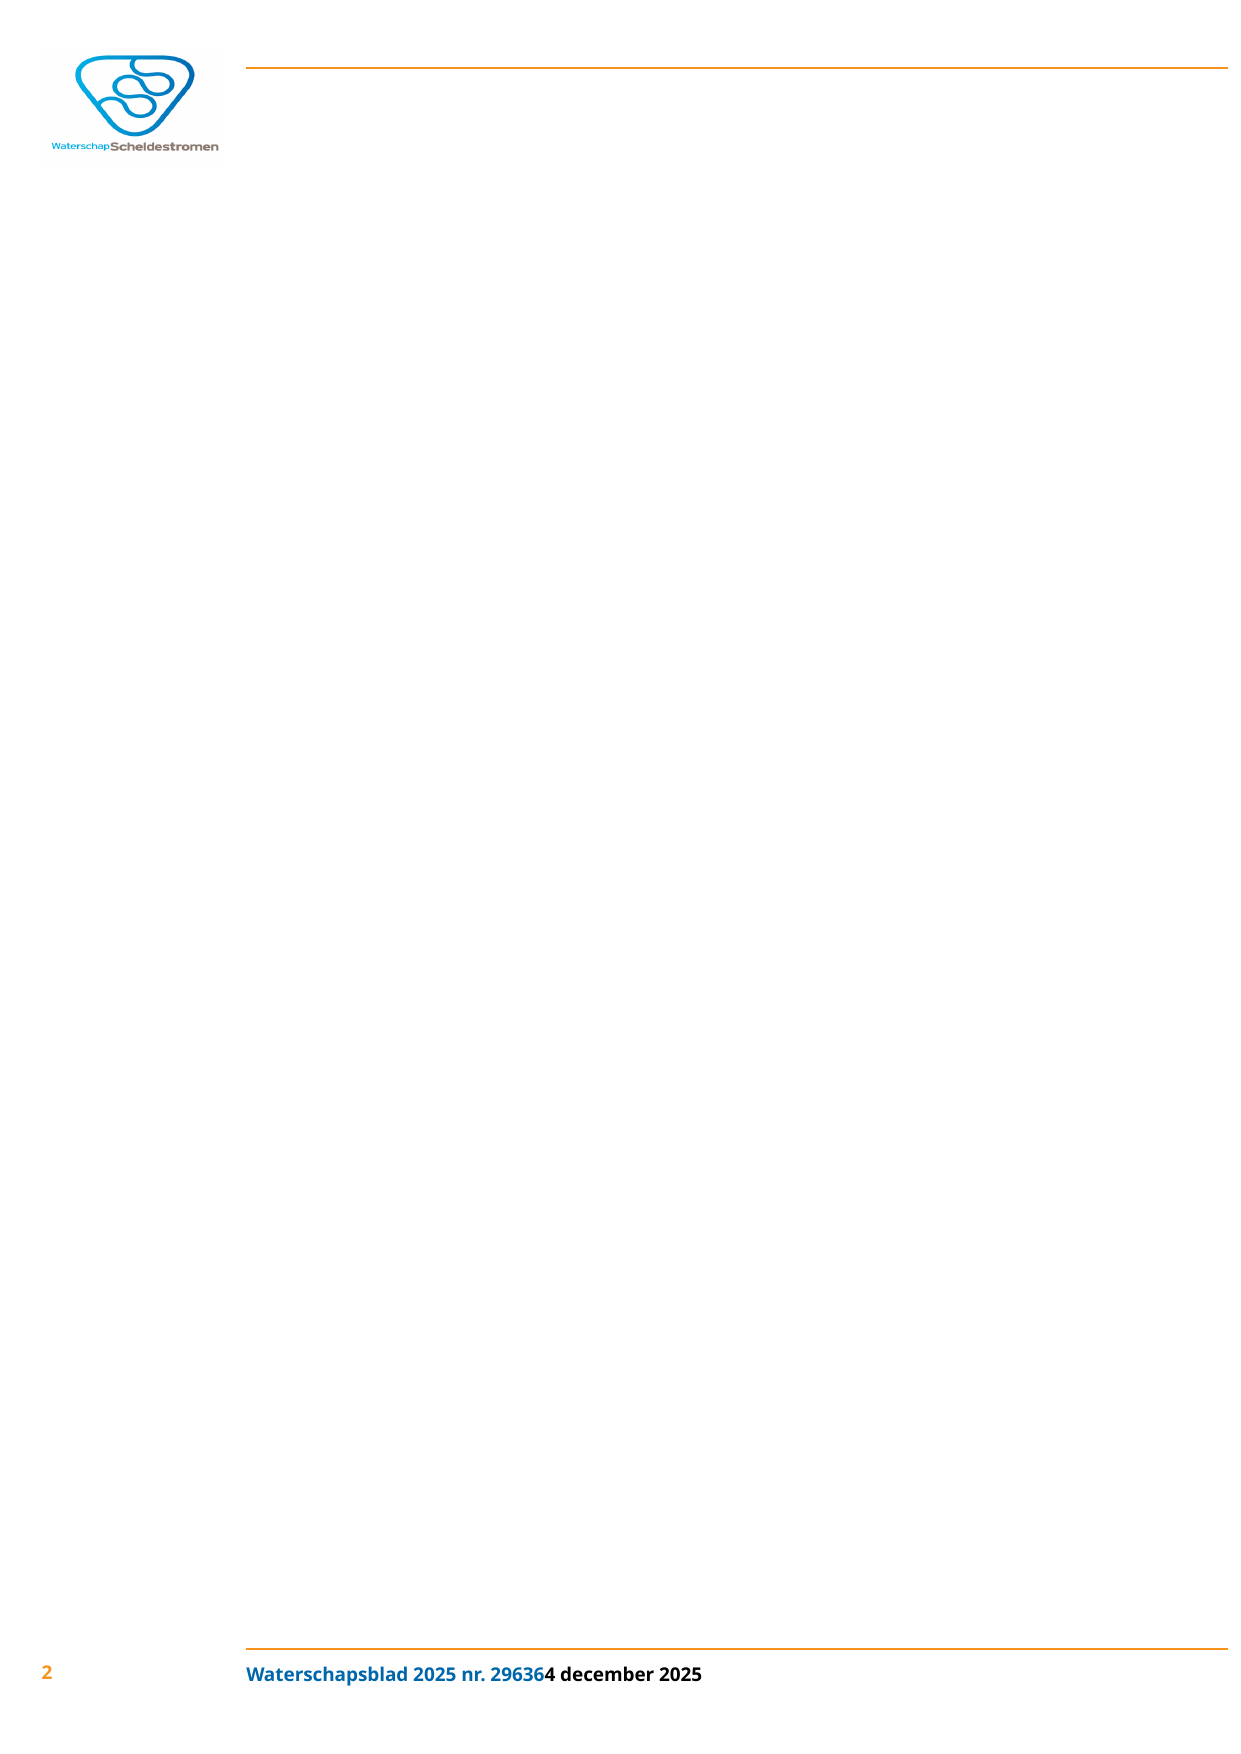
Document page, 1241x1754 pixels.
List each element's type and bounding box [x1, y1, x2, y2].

picture [41, 47, 231, 172]
